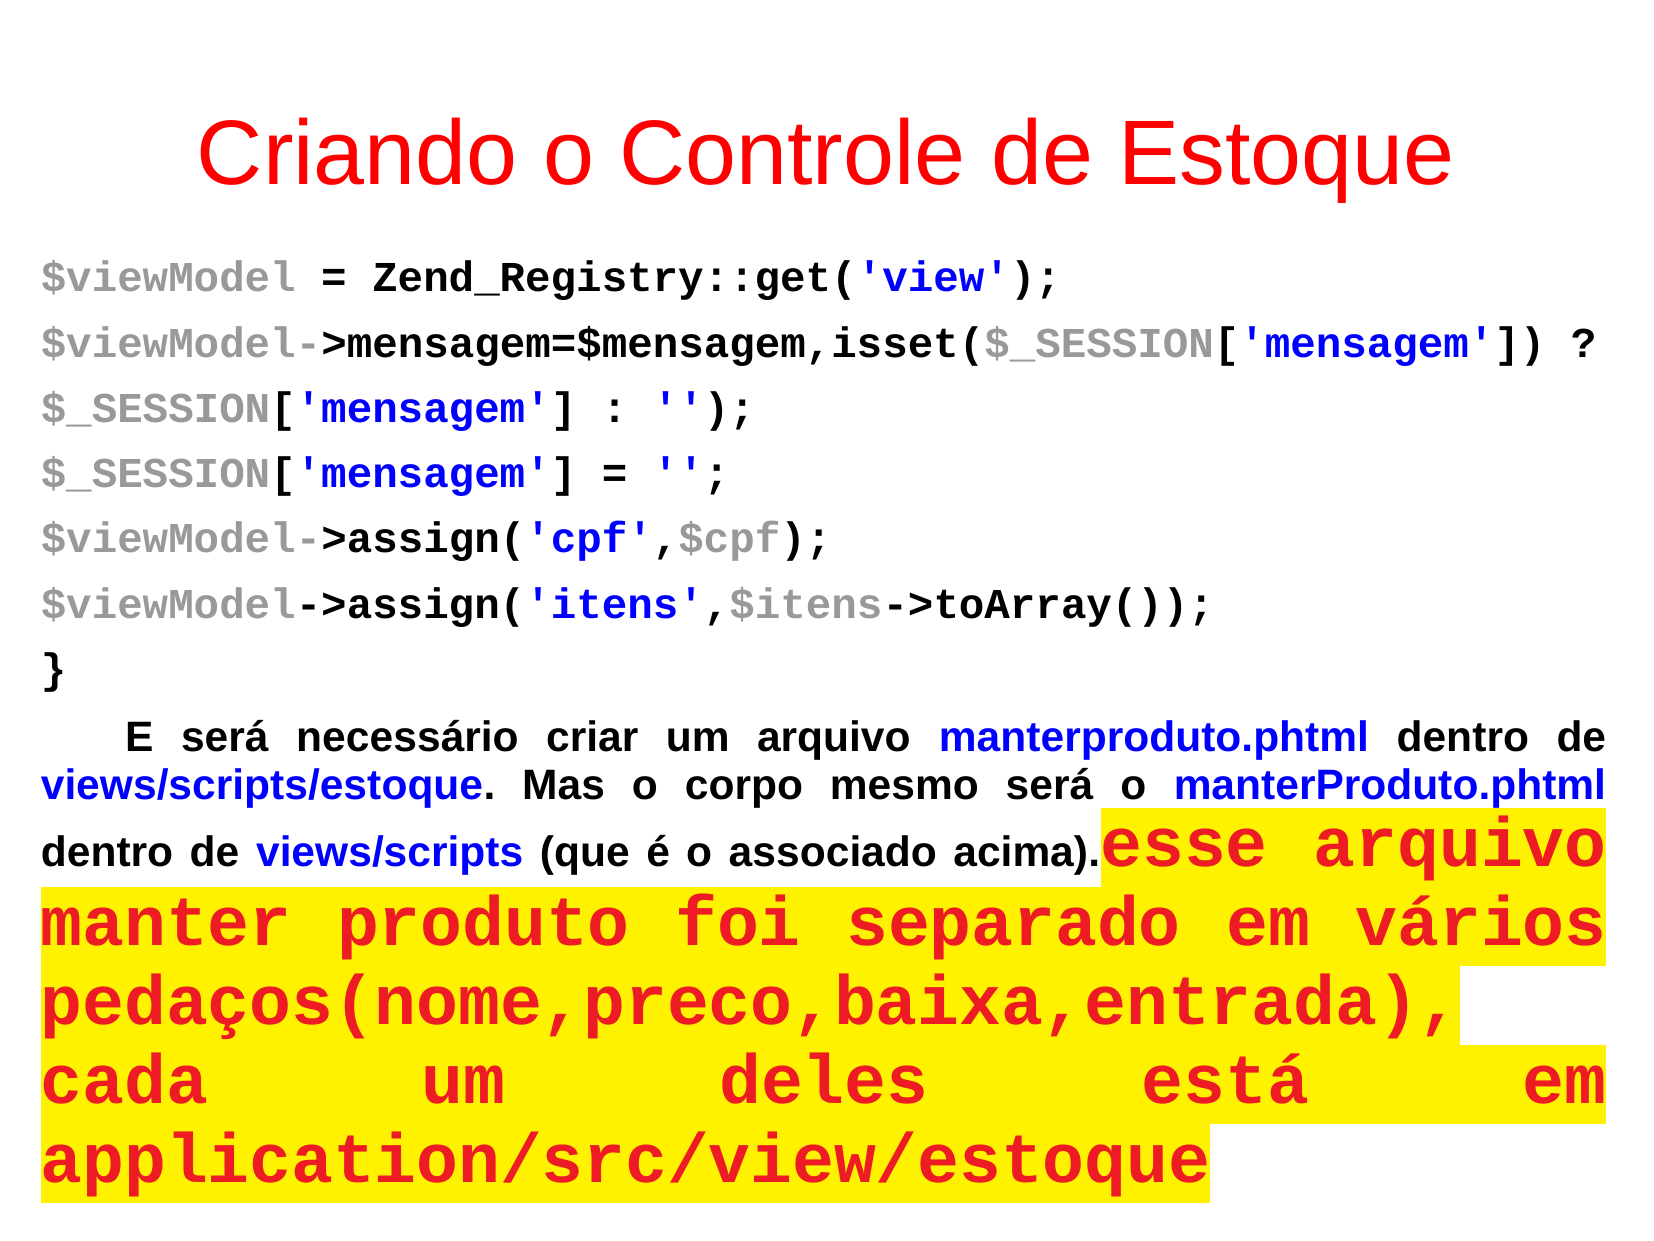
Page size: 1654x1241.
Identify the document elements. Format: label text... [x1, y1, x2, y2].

title Criando o Controle de Estoque [82, 49, 1571, 256]
list $viewModel = Zend_Registry::get('view'); $viewModel->mensagem=$mensagem,isset($_SESSION['mensagem']) ? $_SESSION['mensagem'] : ''); $_SESSION['mensagem'] = ''; $viewModel->assign('cpf',$cpf); $viewModel->assign('itens',$itens->toArray()); } E será necessário criar um arquivo manterproduto.phtml dentro de views/scripts/estoque. Mas o corpo mesmo será o manterProduto.phtml dentro de views/scripts (que é o associado acima).esse arquivo manter produto foi separado em vários pedaços(nome,preco,baixa,entrada), cada um deles está em application/src/view/estoque [40, 256, 1607, 1217]
